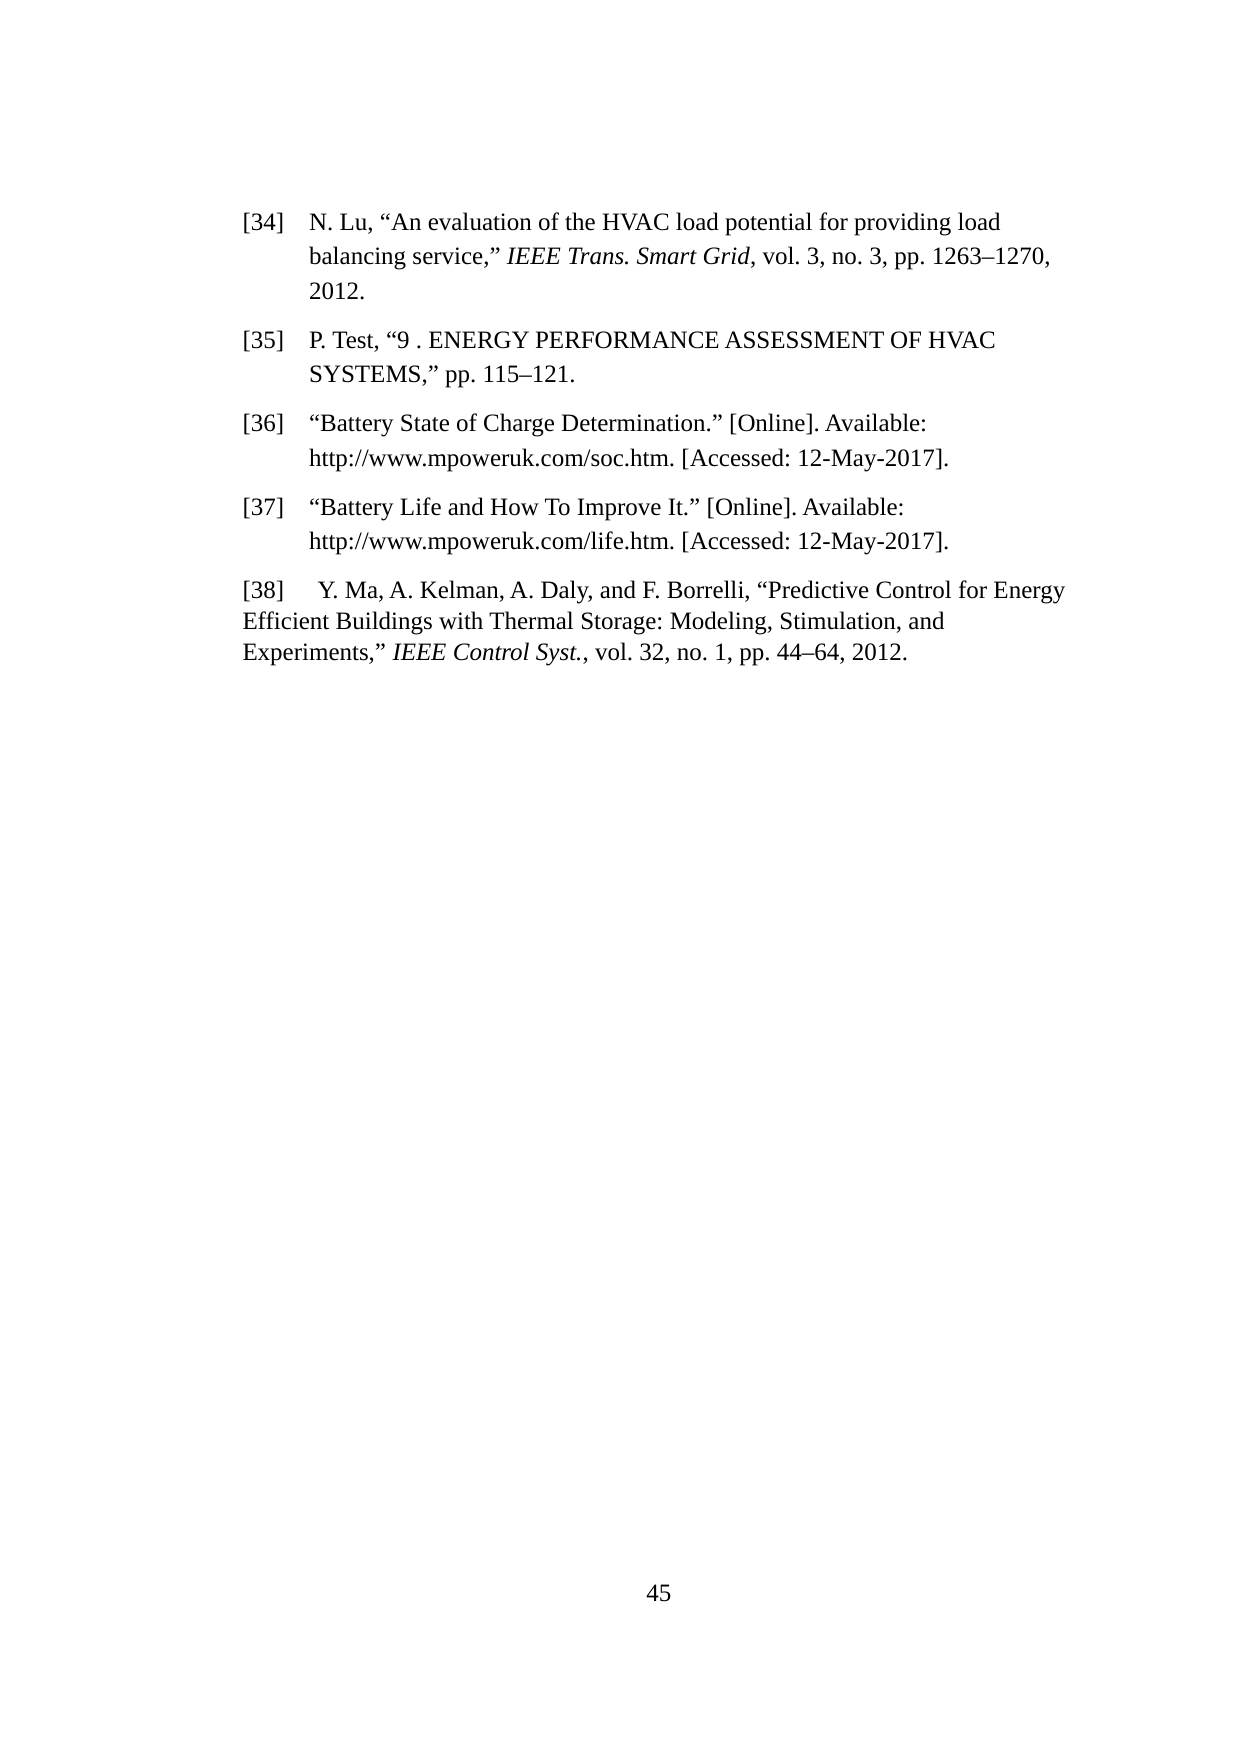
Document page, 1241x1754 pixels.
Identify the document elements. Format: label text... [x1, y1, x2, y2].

text [36] “Battery State of Charge Determination.” [Online]. Available: http://www.mpoweruk.com/soc.htm. [Accessed: 12-May-2017]. [242, 408, 1075, 472]
text [35] P. Test, “9 . ENERGY PERFORMANCE ASSESSMENT OF HVAC SYSTEMS,” pp. 115–121. [242, 325, 1075, 388]
text [38] Y. Ma, A. Kelman, A. Daly, and F. Borrelli, “Predictive Control for Energy Efficient Buildings with Thermal Storage: Modeling, Stimulation, and Experiments,” IEEE Control Syst., vol. 32, no. 1, pp. 44–64, 2012. [242, 575, 1075, 666]
text [37] “Battery Life and How To Improve It.” [Online]. Available: http://www.mpoweruk.com/life.htm. [Accessed: 12-May-2017]. [242, 492, 1075, 555]
text [34] N. Lu, “An evaluation of the HVAC load potential for providing load balancing service,” IEEE Trans. Smart Grid, vol. 3, no. 3, pp. 1263–1270, 2012. [242, 207, 1075, 304]
